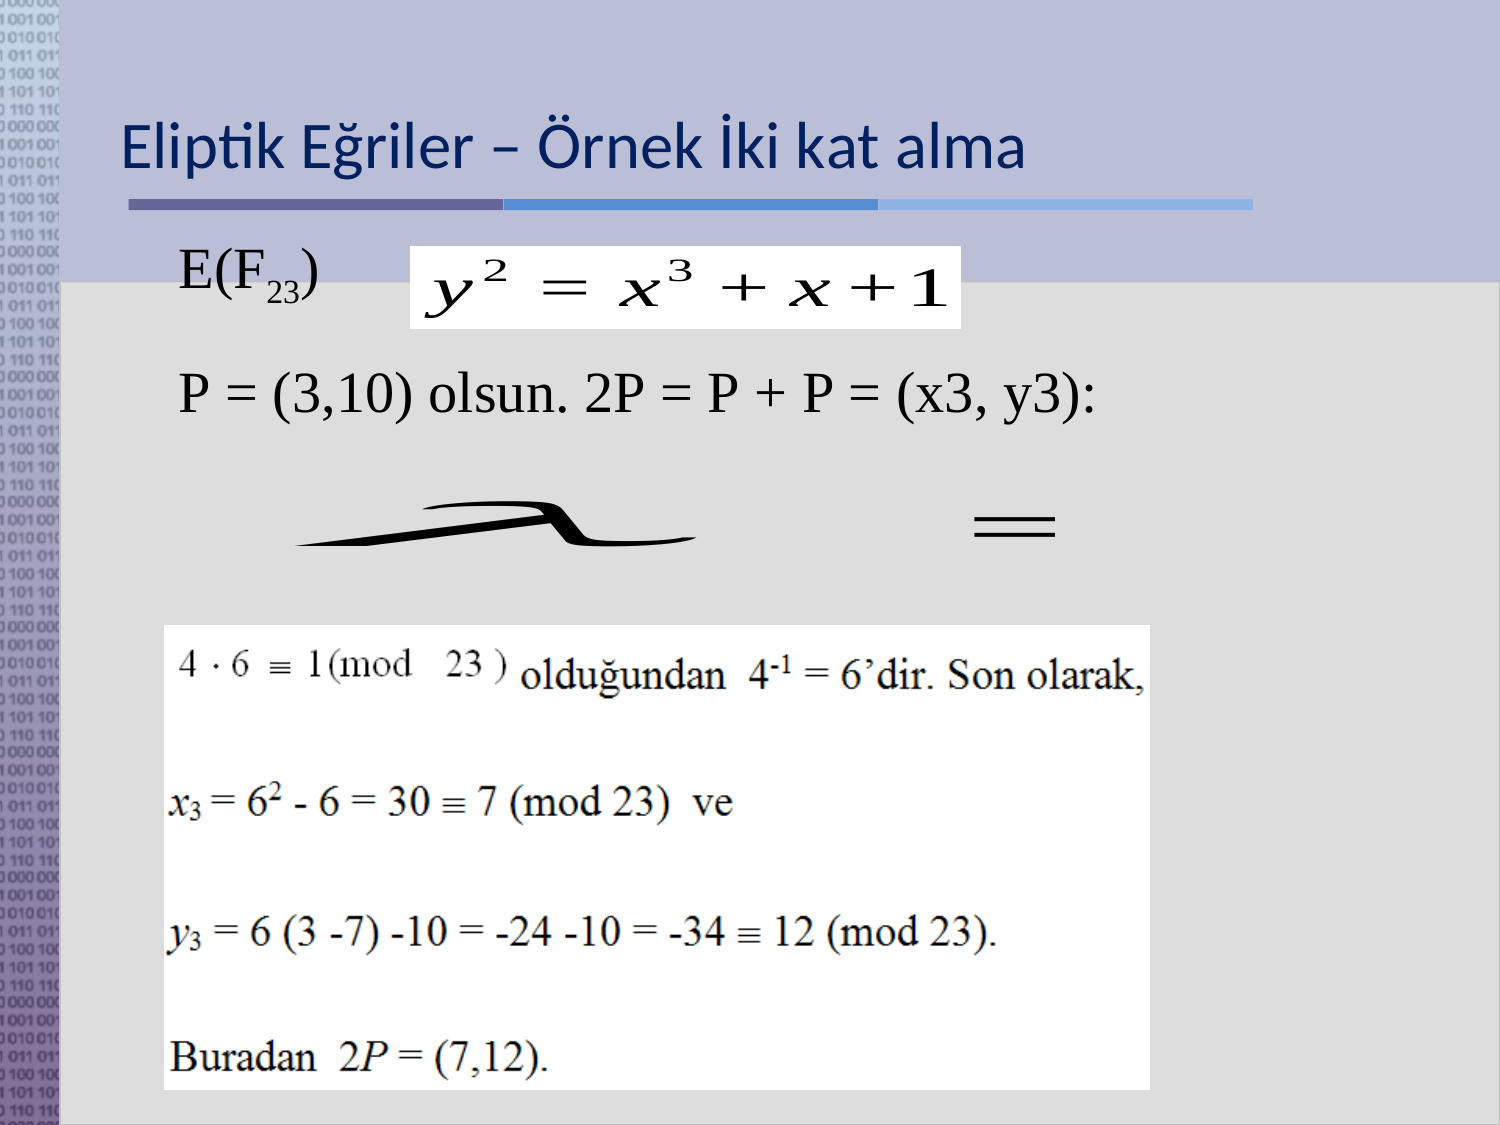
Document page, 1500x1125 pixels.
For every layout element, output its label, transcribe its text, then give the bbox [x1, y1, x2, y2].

text_box Eliptik Eğriler – Örnek İki kat alma [105, 93, 1407, 190]
picture [164, 625, 1150, 1090]
picture [175, 433, 1055, 605]
text_box E(F23) P = (3,10) olsun. 2P = P + P = (x3, y3): [163, 222, 1372, 727]
picture [410, 246, 961, 330]
picture [0, 0, 60, 1125]
text_box [128, 199, 1253, 211]
